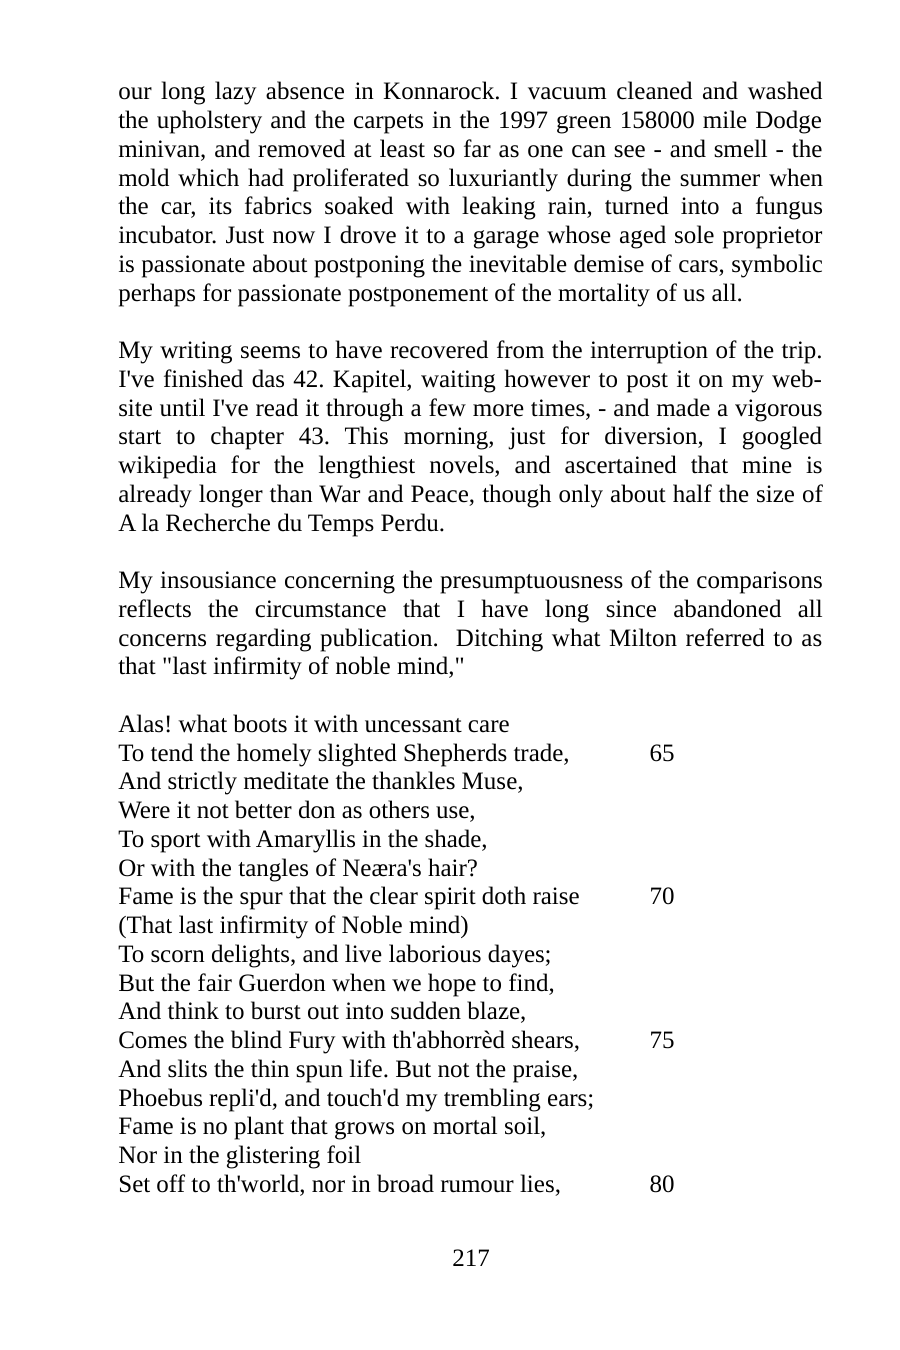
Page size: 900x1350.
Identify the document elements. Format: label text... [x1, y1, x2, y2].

text My insousiance concerning the presumptuousness of the comparisons reflects the circumstance that I have long since abandoned all concerns regarding publication. Ditching what Milton referred to as that "last infirmity of noble mind," [118, 565, 823, 680]
text To scorn delights, and live laborious dayes; [118, 939, 823, 968]
text Nor in the glistering foil [118, 1140, 823, 1169]
text My writing seems to have recovered from the interruption of the trip. I've finished das 42. Kapitel, waiting however to post it on my web-site until I've read it through a few more times, - and made a vigorous start to chapter 43. This morning, just for diversion, I googled wikipedia for the lengthiest novels, and ascertained that mine is already longer than War and Peace, though only about half the size of A la Recherche du Temps Perdu. [118, 335, 823, 536]
text Were it not better don as others use, [118, 795, 823, 824]
text And strictly meditate the thankles Muse, [118, 766, 823, 795]
text (That last infirmity of Noble mind) [118, 910, 823, 939]
text But the fair Guerdon when we hope to find, [118, 968, 823, 996]
text Set off to th'world, nor in broad rumour lies, 80 [118, 1169, 823, 1198]
text Comes the blind Fury with th'abhorrèd shears, 75 [118, 1025, 823, 1054]
text Or with the tangles of Neæra's hair? [118, 853, 823, 881]
text And slits the thin spun life. But not the praise, [118, 1054, 823, 1083]
text To sport with Amaryllis in the shade, [118, 824, 823, 853]
text our long lazy absence in Konnarock. I vacuum cleaned and washed the upholstery and the carpets in the 1997 green 158000 mile Dodge minivan, and removed at least so far as one can see - and smell - the mold which had proliferated so luxuriantly during the summer when the car, its fabrics soaked with leaking rain, turned into a fungus incubator. Just now I drove it to a garage whose aged sole proprietor is passionate about postponing the inevitable demise of cars, symbolic perhaps for passionate postponement of the mortality of us all. [118, 76, 823, 306]
text Fame is the spur that the clear spirit doth raise 70 [118, 881, 823, 910]
text Phoebus repli'd, and touch'd my trembling ears; [118, 1083, 823, 1111]
text Alas! what boots it with uncessant care [118, 709, 823, 738]
text And think to burst out into sudden blaze, [118, 996, 823, 1025]
text Fame is no plant that grows on mortal soil, [118, 1111, 823, 1140]
text To tend the homely slighted Shepherds trade, 65 [118, 738, 823, 766]
